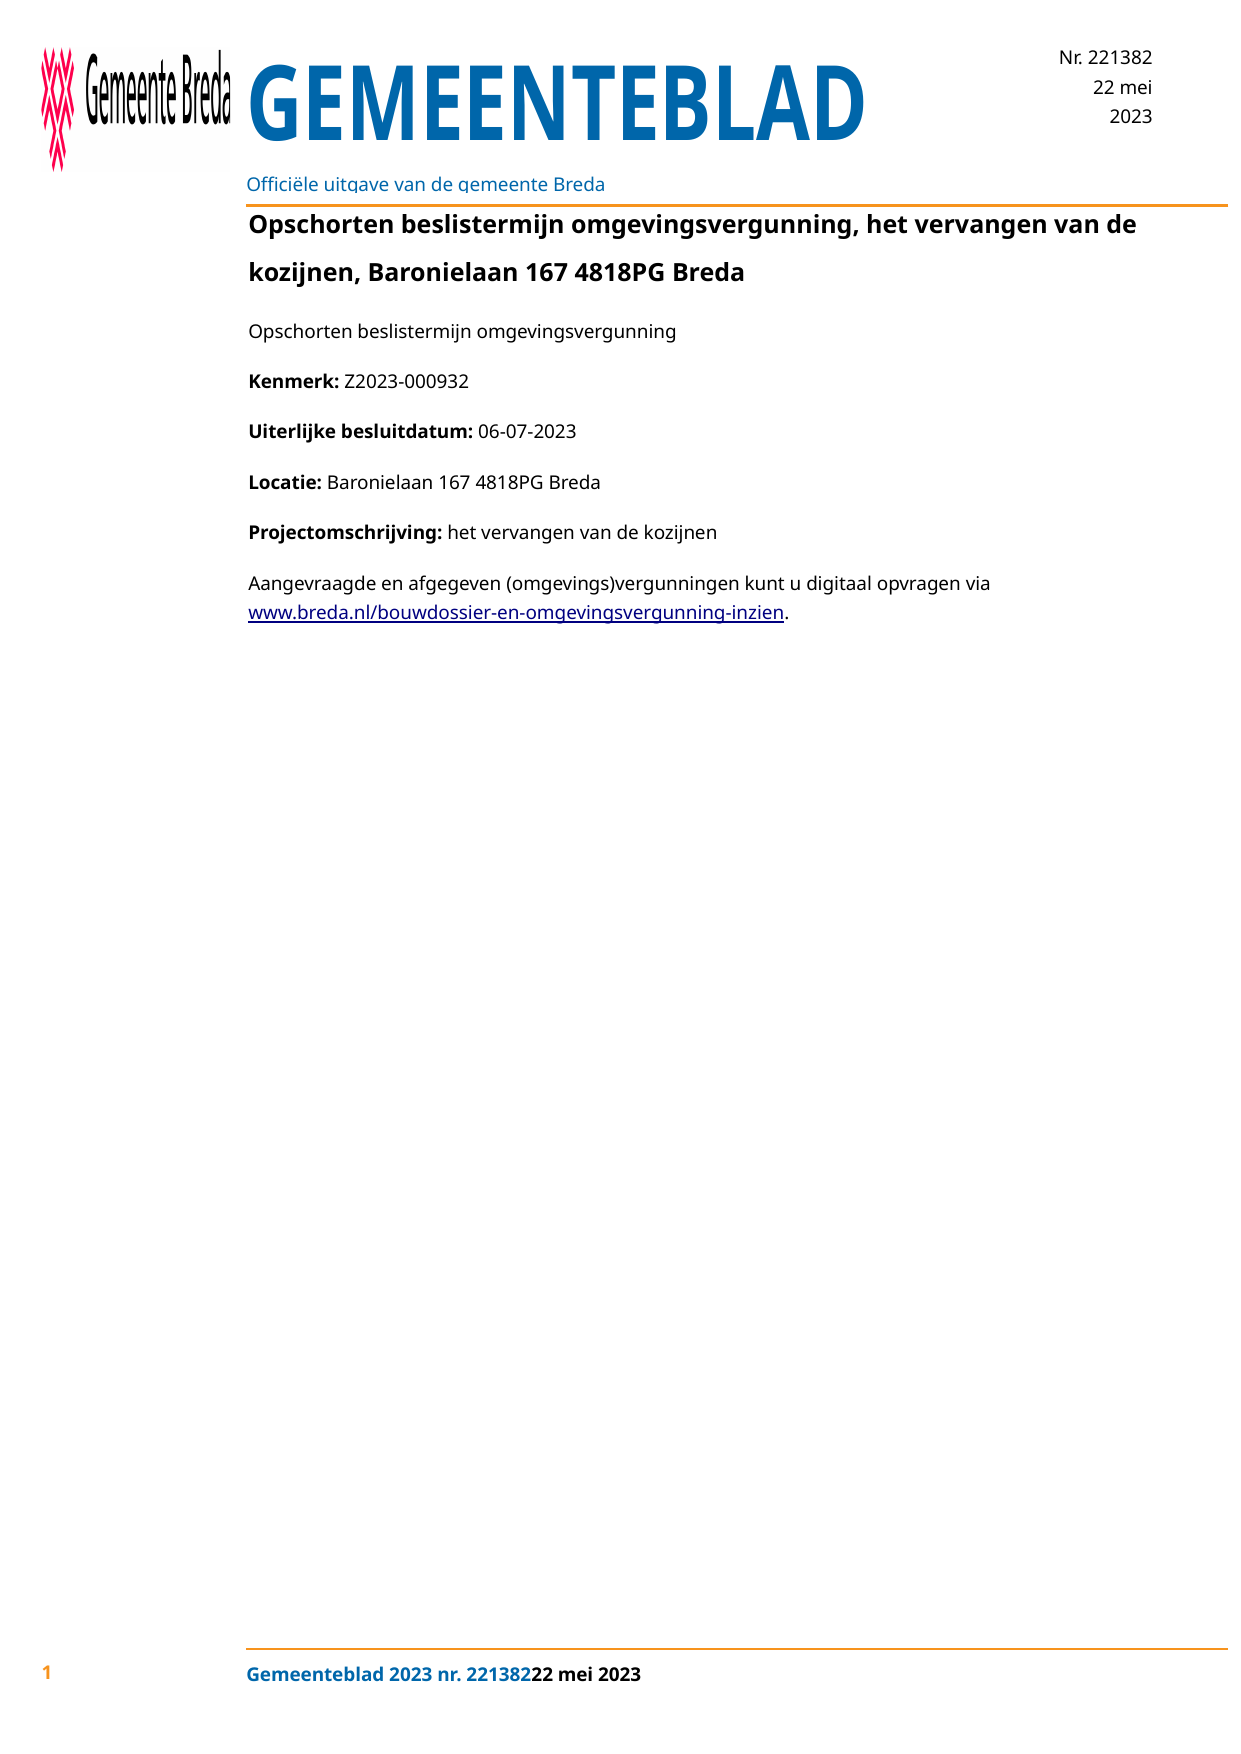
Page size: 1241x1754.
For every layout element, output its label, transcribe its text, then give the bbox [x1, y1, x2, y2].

text Kenmerk: Z2023-000932 [248, 368, 1152, 394]
text Uiterlijke besluitdatum: 06-07-2023 [248, 419, 1152, 444]
text Opschorten beslistermijn omgevingsvergunning, het vervangen van de kozijnen, Baronielaan 167 4818PG Breda [248, 207, 1152, 288]
picture [41, 47, 231, 172]
text Aangevraagde en afgegeven (omgevings)vergunningen kunt u digitaal opvragen via www.breda.nl/bouwdossier-en-omgevingsvergunning-inzien. [248, 570, 1152, 625]
text Locatie: Baronielaan 167 4818PG Breda [248, 469, 1152, 495]
text Opschorten beslistermijn omgevingsvergunning [248, 318, 1152, 344]
text Projectomschrijving: het vervangen van de kozijnen [248, 519, 1152, 545]
